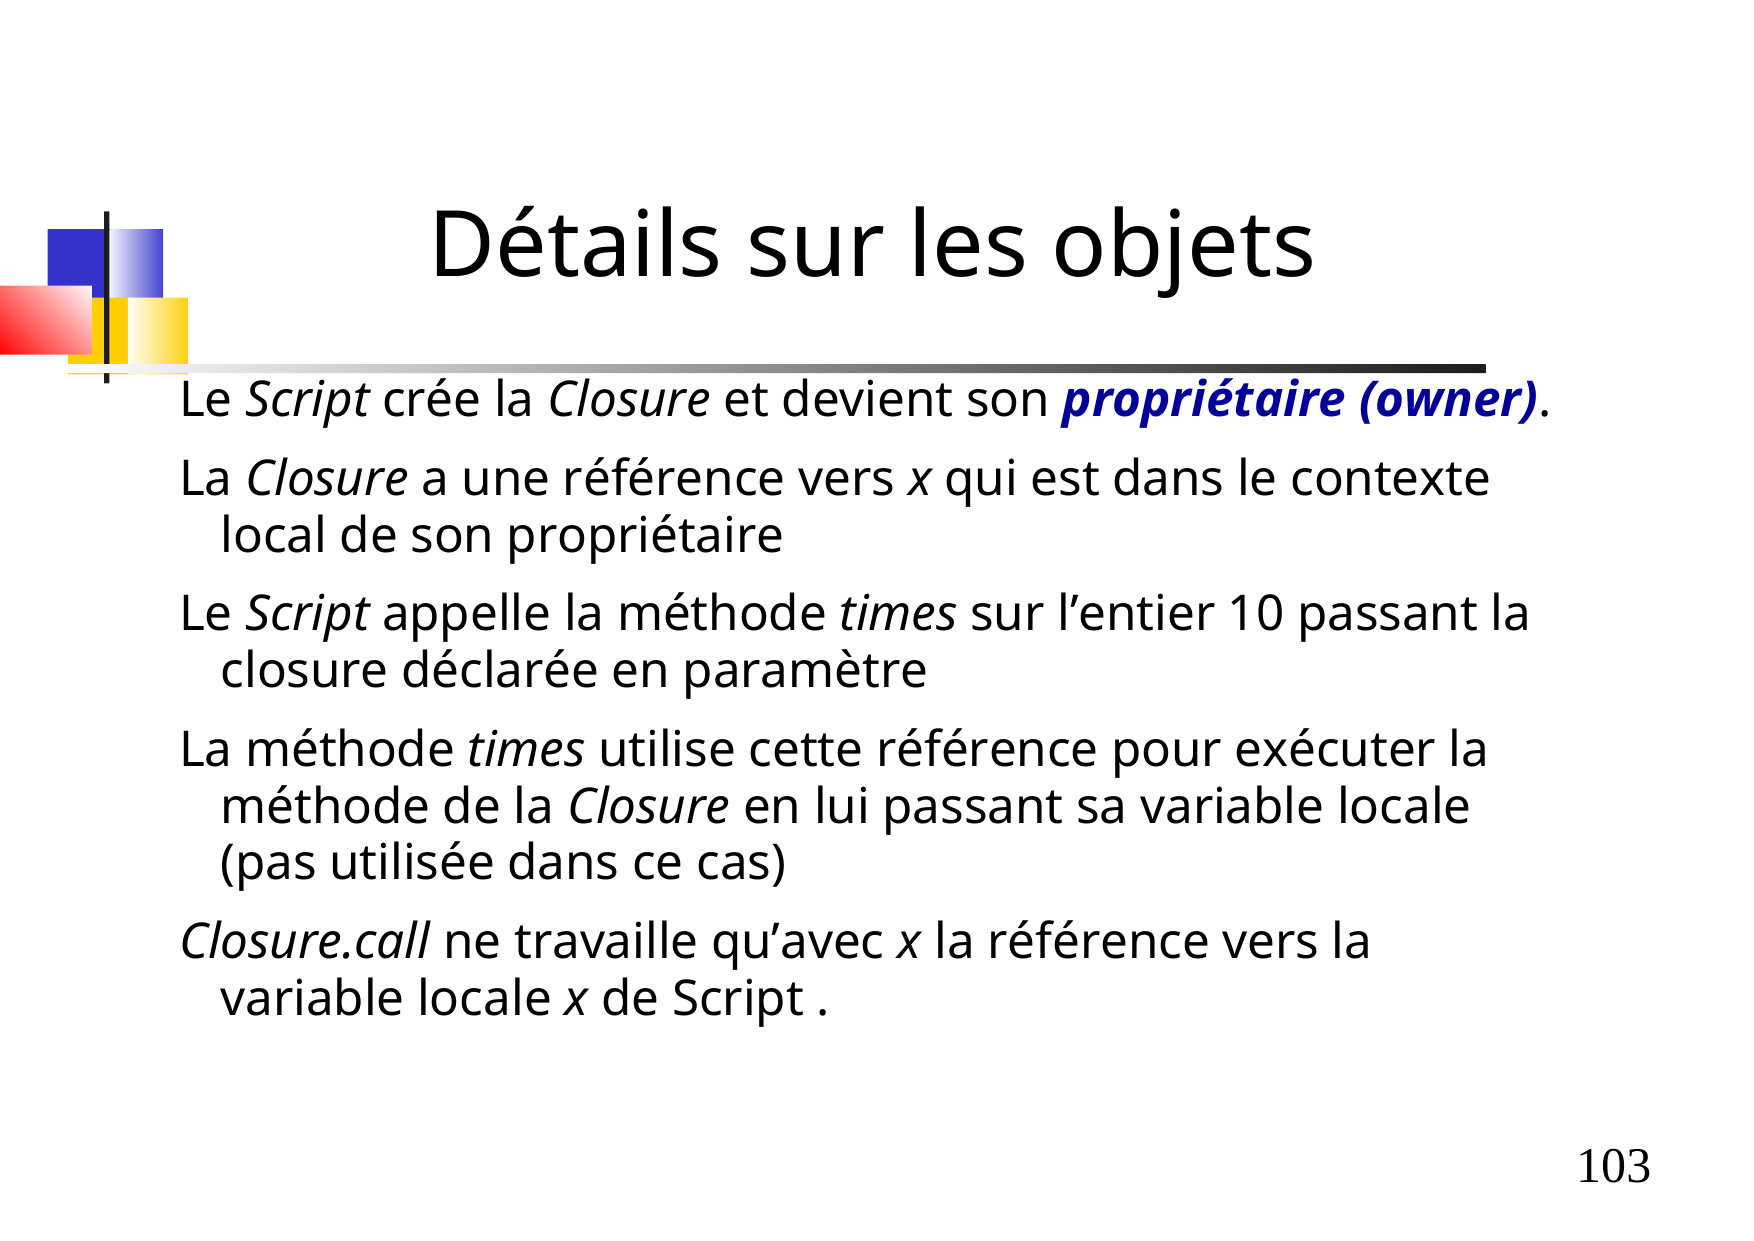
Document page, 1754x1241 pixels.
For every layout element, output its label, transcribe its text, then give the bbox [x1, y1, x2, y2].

list Le Script crée la Closure et devient son propriétaire (owner). La Closure a une référence vers x qui est dans le contexte local de son propriétaire Le Script appelle la méthode times sur l’entier 10 passant la closure déclarée en paramètre La méthode times utilise cette référence pour exécuter la méthode de la Closure en lui passant sa variable locale (pas utilisée dans ce cas) Closure.call ne travaille qu’avec x la référence vers la variable locale x de Script . [179, 371, 1567, 1091]
title Détails sur les objets [179, 139, 1567, 351]
